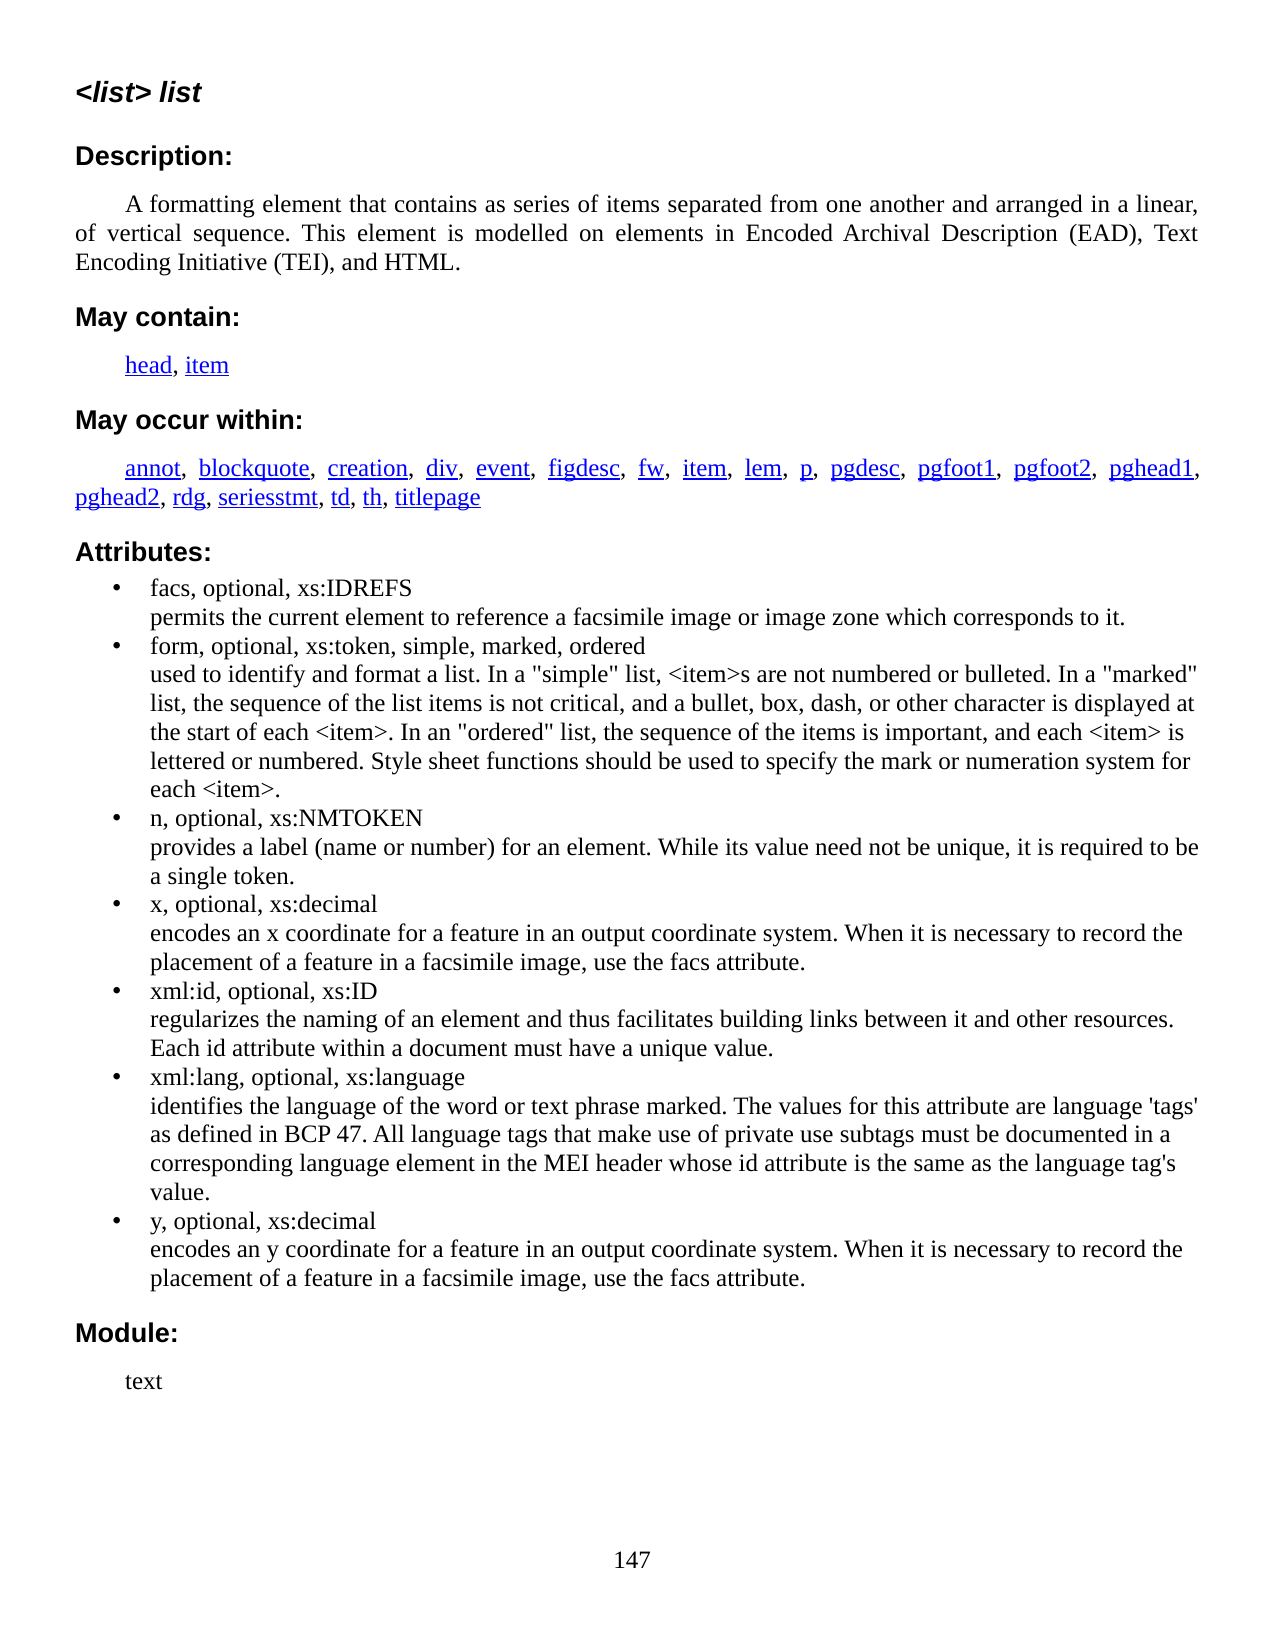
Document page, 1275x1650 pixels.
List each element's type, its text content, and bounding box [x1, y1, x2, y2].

list form, optional, xs:token, simple, marked, ordered used to identify and format a list. In a "simple" list, <item>s are not numbered or bulleted. In a "marked" list, the sequence of the list items is not critical, and a bullet, box, dash, or other character is displayed at the start of each <item>. In an "ordered" list, the sequence of the items is important, and each <item> is lettered or numbered. Style sheet functions should be used to specify the mark or numeration system for each <item>. [112, 631, 1200, 803]
list xml:lang, optional, xs:language identifies the language of the word or text phrase marked. The values for this attribute are language 'tags' as defined in BCP 47. All language tags that make use of private use subtags must be documented in a corresponding language element in the MEI header whose id attribute is the same as the language tag's value. [112, 1062, 1200, 1206]
subtitle <list> list [75, 75, 1200, 108]
list n, optional, xs:NMTOKEN provides a label (name or number) for an element. While its value need not be unique, it is required to be a single token. [112, 803, 1200, 889]
text annot, blockquote, creation, div, event, figdesc, fw, item, lem, p, pgdesc, pgfoot1, pgfoot2, pghead1, pghead2, rdg, seriesstmt, td, th, titlepage [75, 453, 1200, 511]
subtitle Module: [75, 1317, 1200, 1348]
list xml:id, optional, xs:ID regularizes the naming of an element and thus facilitates building links between it and other resources. Each id attribute within a document must have a unique value. [112, 976, 1200, 1062]
list facs, optional, xs:IDREFS permits the current element to reference a facsimile image or image zone which corresponds to it. [112, 573, 1200, 631]
text A formatting element that contains as series of items separated from one another and arranged in a linear, of vertical sequence. This element is modelled on elements in Encoded Archival Description (EAD), Text Encoding Initiative (TEI), and HTML. [75, 189, 1200, 276]
subtitle Attributes: [75, 536, 1200, 567]
list y, optional, xs:decimal encodes an y coordinate for a feature in an output coordinate system. When it is necessary to record the placement of a feature in a facsimile image, use the facs attribute. [112, 1206, 1200, 1292]
subtitle Description: [75, 140, 1200, 171]
subtitle May occur within: [75, 404, 1200, 435]
subtitle May contain: [75, 301, 1200, 332]
text head, item [75, 350, 1200, 379]
text text [75, 1366, 1200, 1395]
list x, optional, xs:decimal encodes an x coordinate for a feature in an output coordinate system. When it is necessary to record the placement of a feature in a facsimile image, use the facs attribute. [112, 889, 1200, 976]
